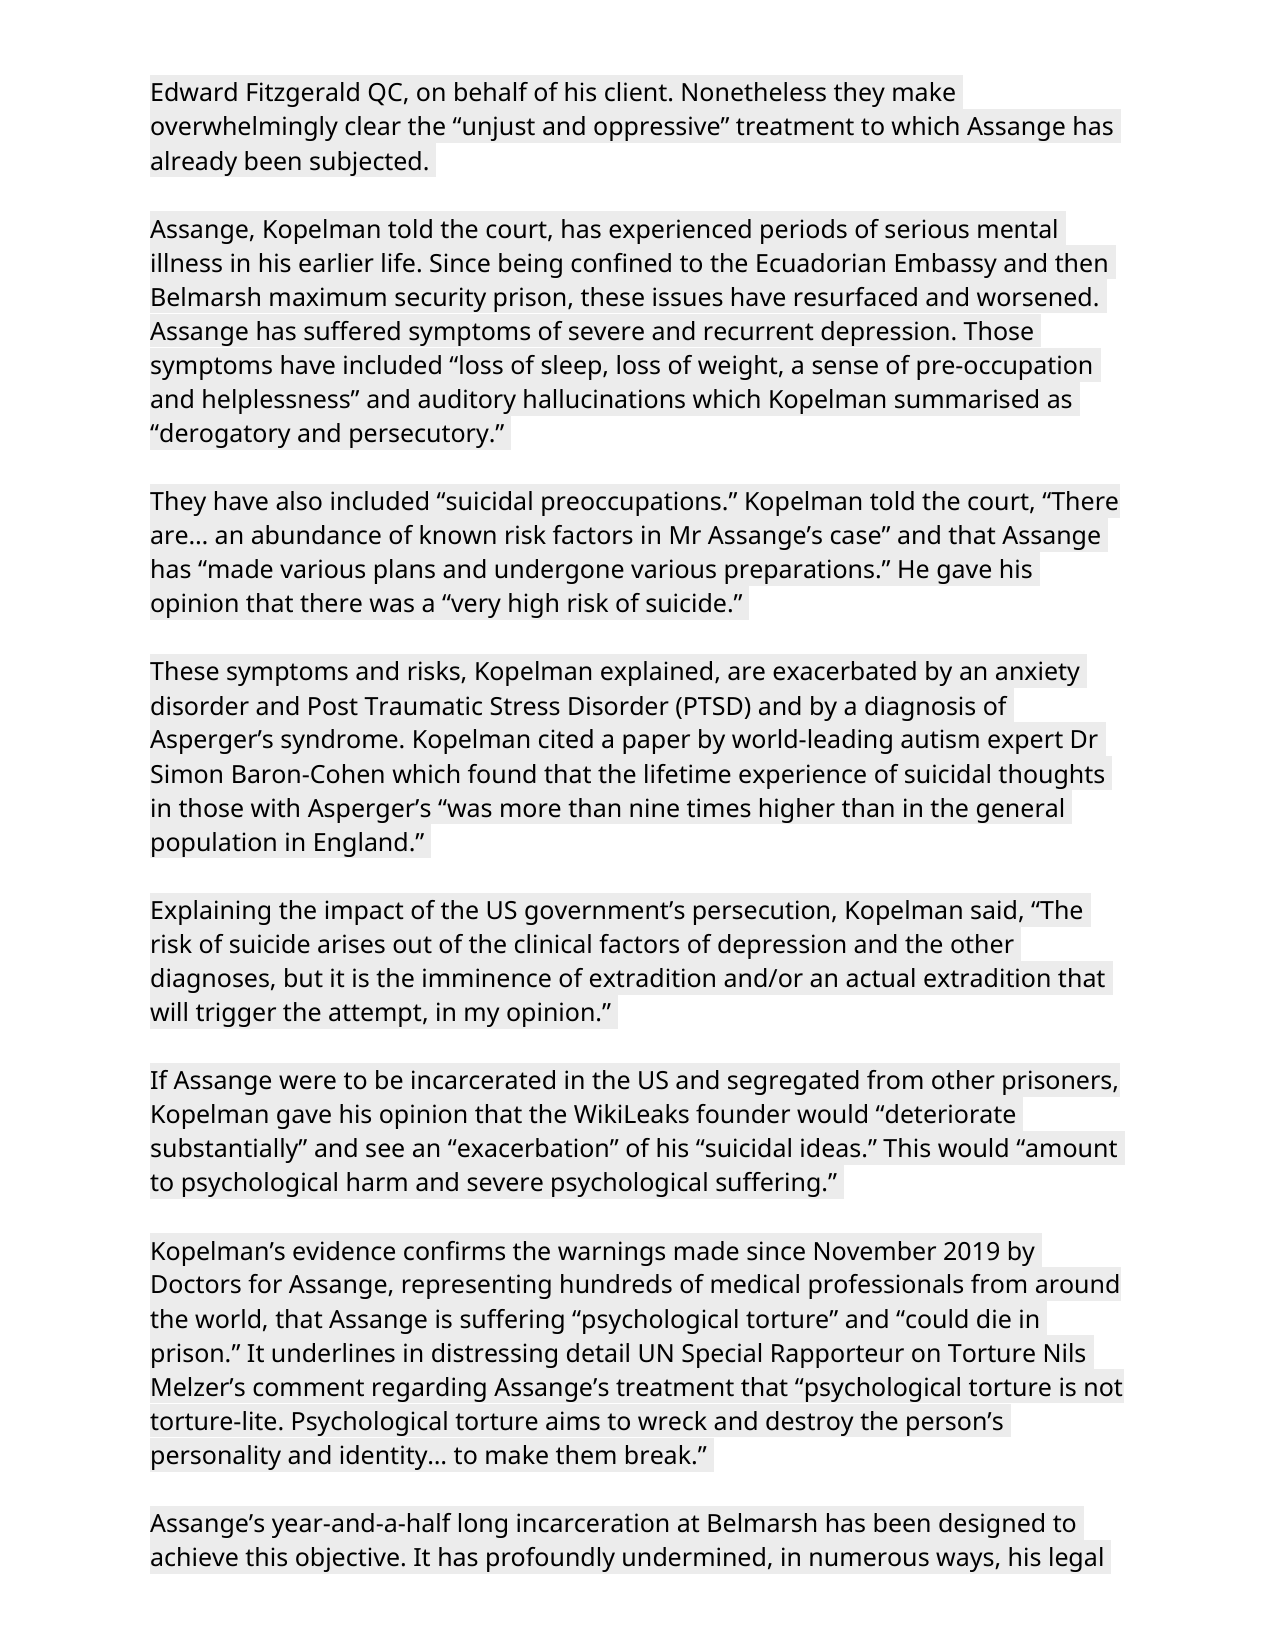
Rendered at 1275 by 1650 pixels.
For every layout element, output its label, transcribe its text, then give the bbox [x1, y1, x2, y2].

text Edward Fitzgerald QC, on behalf of his client. Nonetheless they make overwhelmingly clear the “unjust and oppressive” treatment to which Assange has already been subjected. Assange, Kopelman told the court, has experienced periods of serious mental illness in his earlier life. Since being confined to the Ecuadorian Embassy and then Belmarsh maximum security prison, these issues have resurfaced and worsened. Assange has suffered symptoms of severe and recurrent depression. Those symptoms have included “loss of sleep, loss of weight, a sense of pre-occupation and helplessness” and auditory hallucinations which Kopelman summarised as “derogatory and persecutory.” They have also included “suicidal preoccupations.” Kopelman told the court, “There are… an abundance of known risk factors in Mr Assange’s case” and that Assange has “made various plans and undergone various preparations.” He gave his opinion that there was a “very high risk of suicide.” These symptoms and risks, Kopelman explained, are exacerbated by an anxiety disorder and Post Traumatic Stress Disorder (PTSD) and by a diagnosis of Asperger’s syndrome. Kopelman cited a paper by world-leading autism expert Dr Simon Baron-Cohen which found that the lifetime experience of suicidal thoughts in those with Asperger’s “was more than nine times higher than in the general population in England.” Explaining the impact of the US government’s persecution, Kopelman said, “The risk of suicide arises out of the clinical factors of depression and the other diagnoses, but it is the imminence of extradition and/or an actual extradition that will trigger the attempt, in my opinion.” If Assange were to be incarcerated in the US and segregated from other prisoners, Kopelman gave his opinion that the WikiLeaks founder would “deteriorate substantially” and see an “exacerbation” of his “suicidal ideas.” This would “amount to psychological harm and severe psychological suffering.” Kopelman’s evidence confirms the warnings made since November 2019 by Doctors for Assange, representing hundreds of medical professionals from around the world, that Assange is suffering “psychological torture” and “could die in prison.” It underlines in distressing detail UN Special Rapporteur on Torture Nils Melzer’s comment regarding Assange’s treatment that “psychological torture is not torture-lite. Psychological torture aims to wreck and destroy the person’s personality and identity… to make them break.” Assange’s year-and-a-half long incarceration at Belmarsh has been designed to achieve this objective. It has profoundly undermined, in numerous ways, his legal [150, 75, 1125, 1574]
